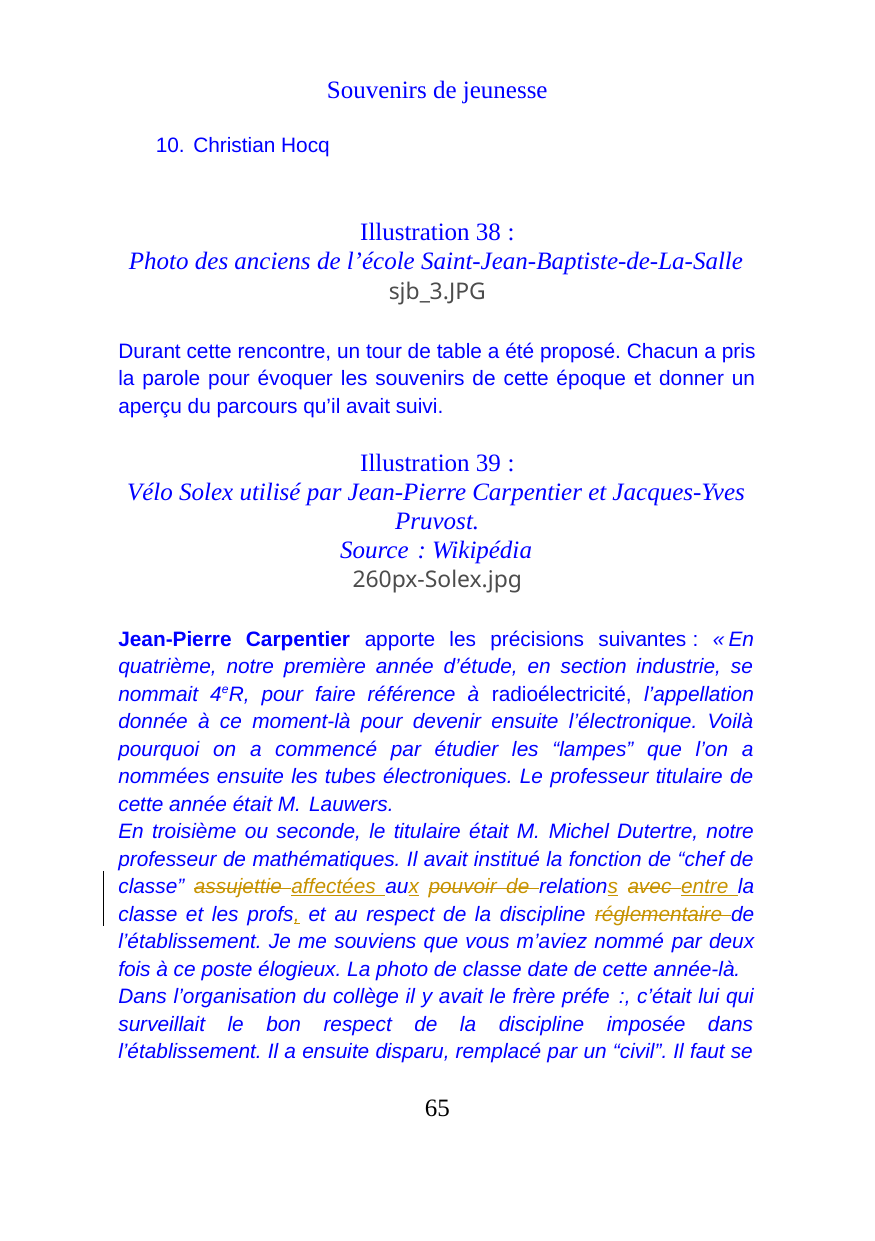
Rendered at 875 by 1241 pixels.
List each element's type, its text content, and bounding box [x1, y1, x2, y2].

text Dans l’organisation du collège il y avait le frère préfe :, c’était lui qui surveillait le bon respect de la discipline imposée dans l’établissement. Il a ensuite disparu, remplacé par un “civil”. Il faut se [118, 984, 756, 1063]
text Illustration 39 : [118, 448, 756, 477]
text Source : Wikipédia [118, 535, 756, 563]
list Christian Hocq [156, 132, 756, 156]
text sjb_3.JPG [118, 275, 756, 306]
text En troisième ou seconde, le titulaire était M. Michel Dutertre, notre professeur de mathématiques. Il avait institué la fonction de “chef de classe” affectées aux relations entre la classe et les profs, et au respect de la discipline de l’établissement. Je me souviens que vous m’aviez nommé par deux fois à ce poste élogieux. La photo de classe date de cette année-là. [118, 819, 756, 981]
text Photo des anciens de l’école Saint-Jean-Baptiste-de-La-Salle [118, 246, 756, 275]
text Illustration 38 : [118, 217, 756, 246]
text Durant cette rencontre, un tour de table a été proposé. Chacun a pris la parole pour évoquer les souvenirs de cette époque et donner un aperçu du parcours qu’il avait suivi. [118, 338, 756, 417]
text 260px-Solex.jpg [118, 563, 756, 595]
text Vélo Solex utilisé par Jean-Pierre Carpentier et Jacques-Yves Pruvost. [118, 477, 756, 535]
text Jean-Pierre Carpentier apporte les précisions suivantes : « En quatrième, notre première année d’étude, en section industrie, se nommait 4eR, pour faire référence à radioélectricité, l’appellation donnée à ce moment-là pour devenir ensuite l’électronique. Voilà pourquoi on a commencé par étudier les “lampes” que l’on a nommées ensuite les tubes électroniques. Le professeur titulaire de cette année était M. Lauwers. [118, 627, 756, 816]
